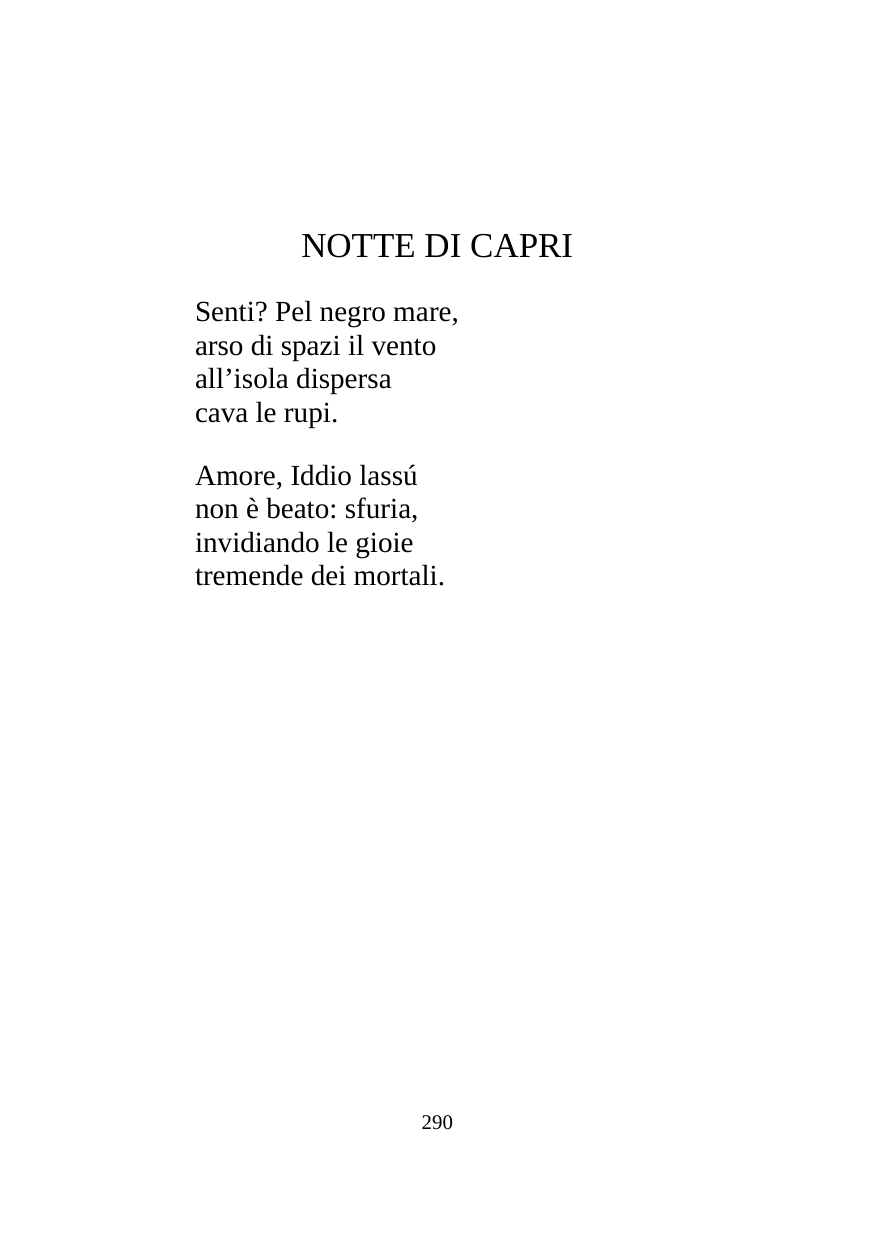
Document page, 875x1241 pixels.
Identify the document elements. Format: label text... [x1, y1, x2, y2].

subtitle NOTTE DI CAPRI [106, 224, 768, 264]
text Senti? Pel negro mare, arso di spazi il vento all’isola dispersa cava le rupi. [195, 294, 768, 428]
text Amore, Iddio lassú non è beato: sfuria, invidiando le gioie tremende dei mortali. [195, 458, 768, 592]
